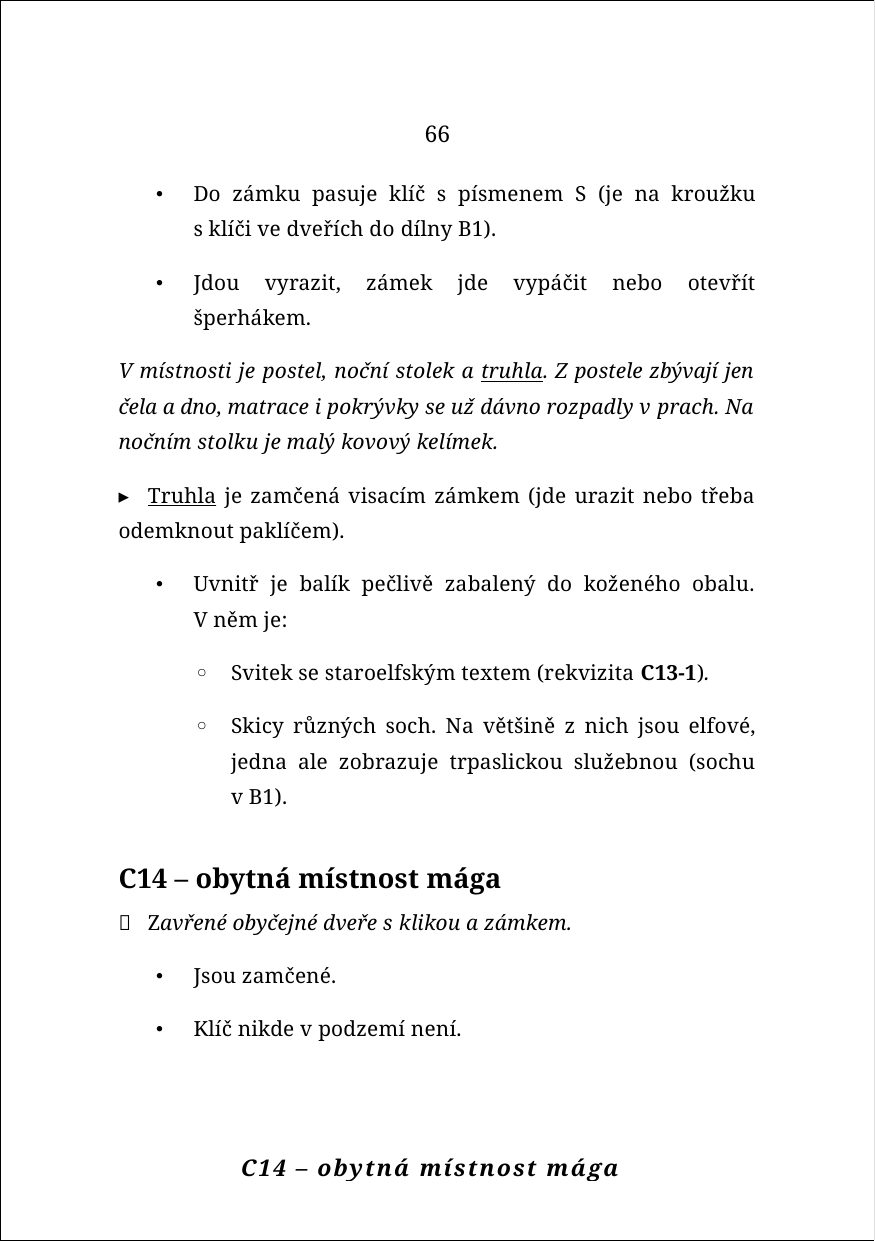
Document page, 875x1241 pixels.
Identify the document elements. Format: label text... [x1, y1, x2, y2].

list Skicy různých soch. Na většině z⁠ nich jsou elfové, jedna ale zobrazuje trpaslickou služebnou (sochu v⁠ B1). [193, 711, 756, 811]
list Uvnitř je balík pečlivě zabalený do koženého obalu. V⁠ něm je: [156, 569, 756, 633]
list Jdou vyrazit, zámek jde vypáčit nebo otevřít šperhákem. [156, 268, 756, 332]
text ▸ Truhla je zamčená visacím zámkem (jde urazit nebo třeba odemknout paklíčem). [118, 481, 756, 545]
text 🚪 Zavřené obyčejné dveře s⁠ klikou a⁠ zámkem. [118, 908, 756, 936]
list Klíč nikde v⁠ podzemí není. [156, 1014, 756, 1043]
text V⁠ místnosti je postel, noční stolek a⁠ truhla. Z⁠ postele zbývají jen čela a⁠ dno, matrace i⁠ pokrývky se už dávno rozpadly v⁠ prach. Na nočním stolku je malý kovový kelímek. [118, 356, 756, 456]
list Do zámku pasuje klíč s⁠ písmenem S⁠ (je na kroužku s⁠ klíči ve dveřích do dílny B1). [156, 179, 756, 243]
list Jsou zamčené. [156, 961, 756, 990]
list Svitek se staroelfským textem (rekvizita C13-1). [193, 658, 756, 687]
subtitle C14 – obytná místnost mága [118, 859, 756, 896]
